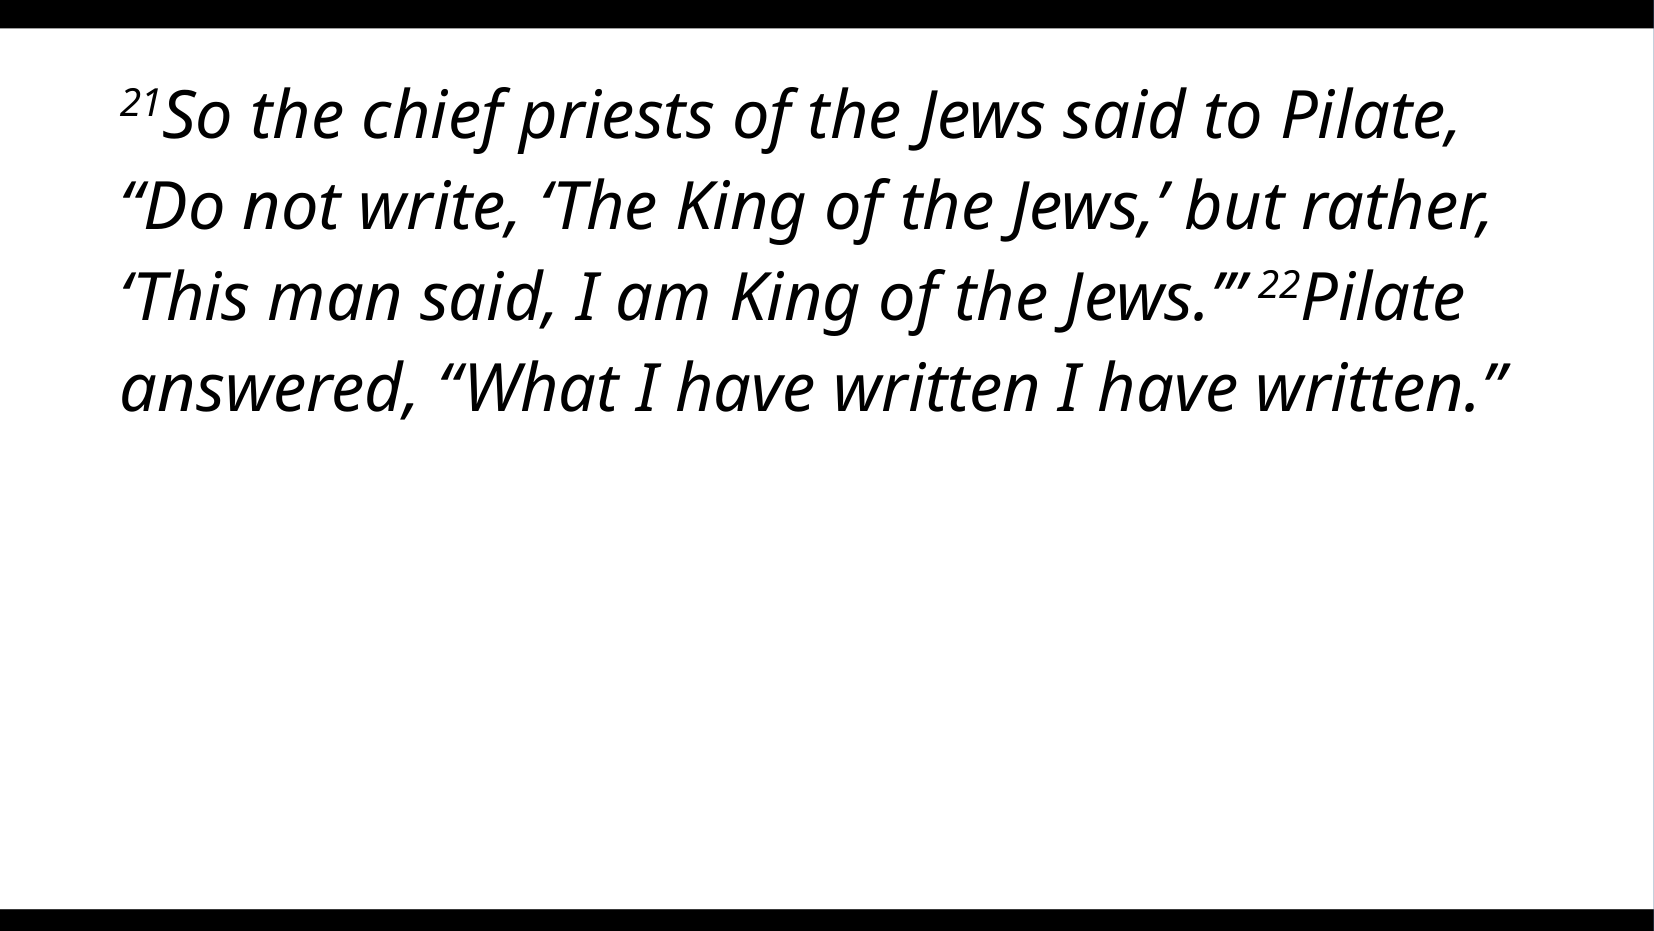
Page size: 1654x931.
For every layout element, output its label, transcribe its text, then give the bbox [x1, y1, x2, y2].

text_box 21So the chief priests of the Jews said to Pilate, “Do not write, ‘The King of the Jews,’ but rather, ‘This man said, I am King of the Jews.’” 22Pilate answered, “What I have written I have written.” [105, 60, 1546, 519]
picture [0, 0, 1654, 931]
